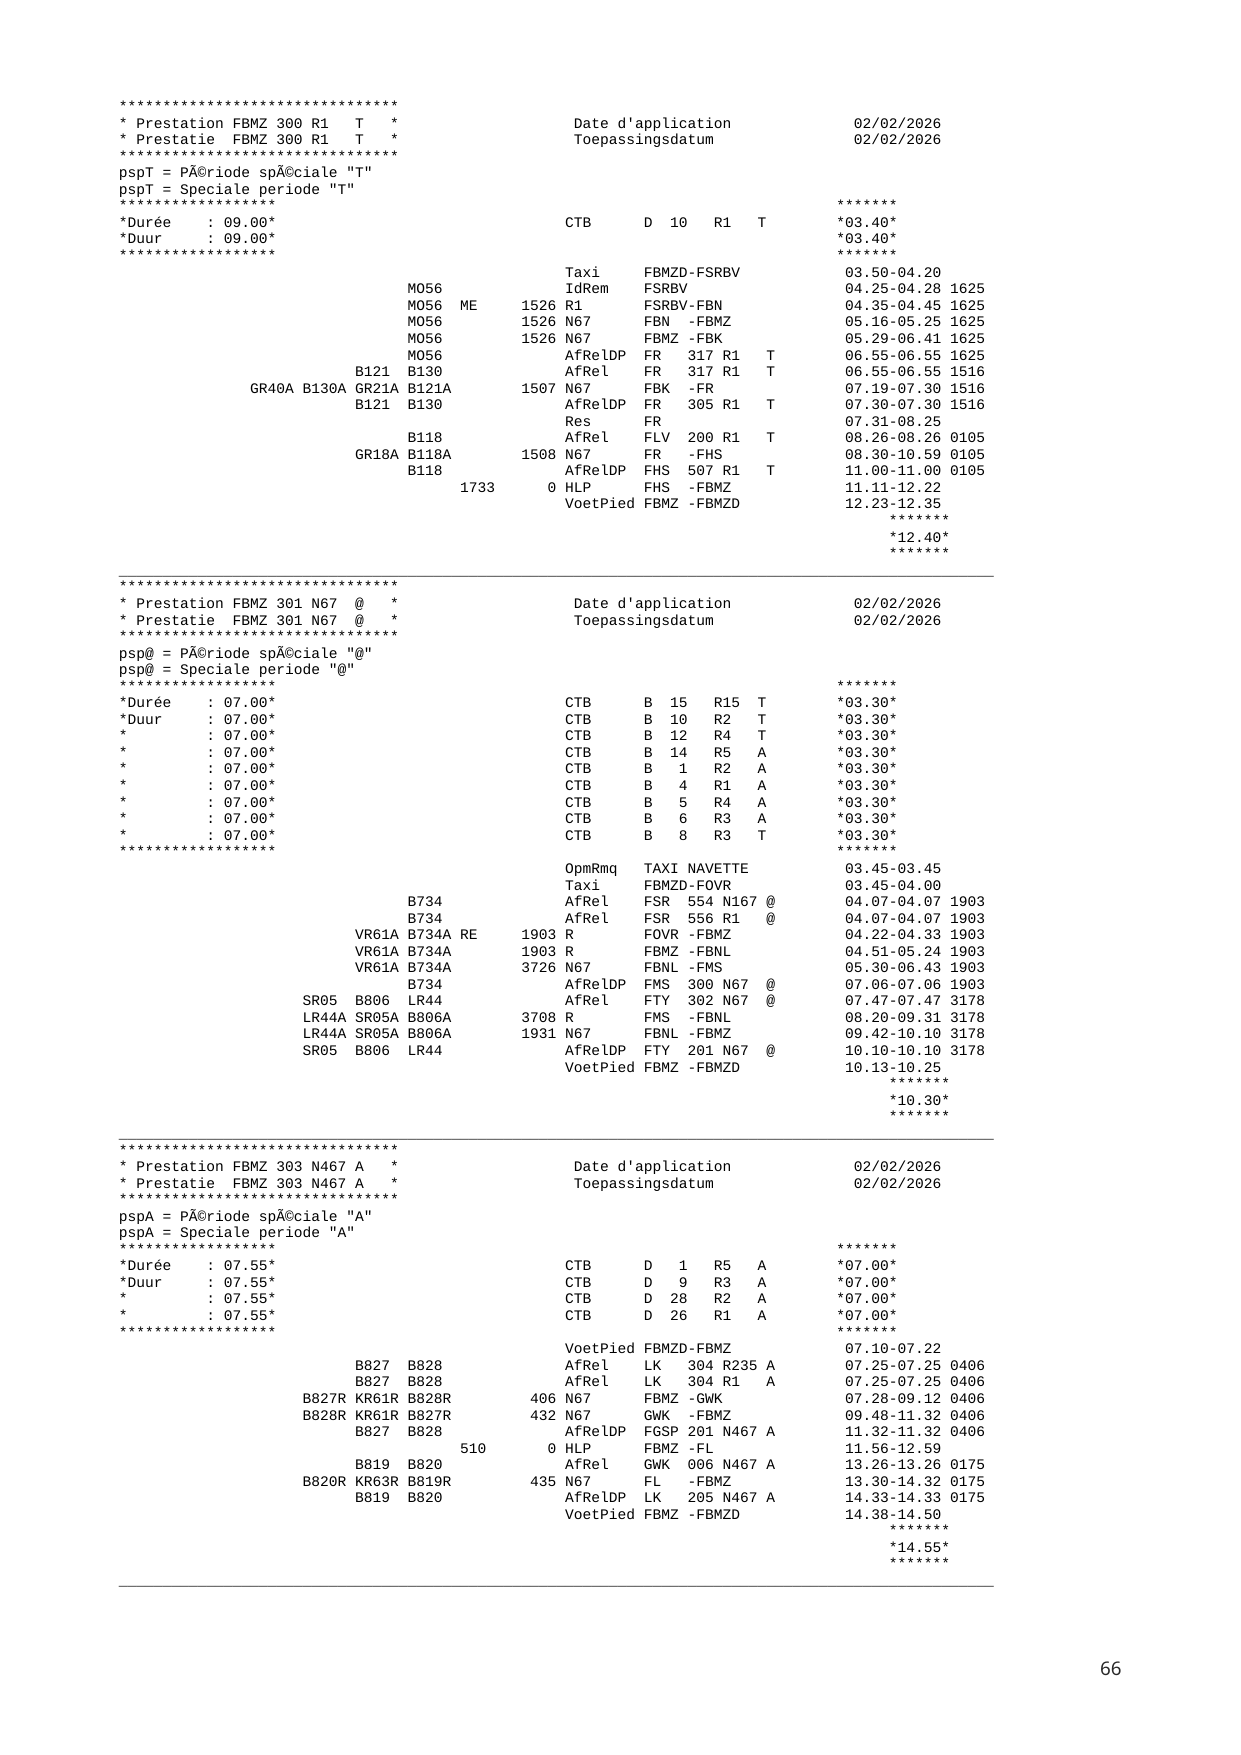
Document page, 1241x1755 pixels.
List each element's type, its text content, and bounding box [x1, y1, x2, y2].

text ******************************** * Prestation FBMZ 300 R1 T * Date d'application 02/02/2026 * Prestatie FBMZ 300 R1 T * Toepassingsdatum 02/02/2026 ******************************** pspT = PÃ©riode spÃ©ciale "T" pspT = Speciale periode "T" ****************** ******* *Durée : 09.00* CTB D 10 R1 T *03.40* *Duur : 09.00* *03.40* ****************** ******* Taxi FBMZD-FSRBV 03.50-04.20 MO56 IdRem FSRBV 04.25-04.28 1625 MO56 ME 1526 R1 FSRBV-FBN 04.35-04.45 1625 MO56 1526 N67 FBN -FBMZ 05.16-05.25 1625 MO56 1526 N67 FBMZ -FBK 05.29-06.41 1625 MO56 AfRelDP FR 317 R1 T 06.55-06.55 1625 B121 B130 AfRel FR 317 R1 T 06.55-06.55 1516 GR40A B130A GR21A B121A 1507 N67 FBK -FR 07.19-07.30 1516 B121 B130 AfRelDP FR 305 R1 T 07.30-07.30 1516 Res FR 07.31-08.25 B118 AfRel FLV 200 R1 T 08.26-08.26 0105 GR18A B118A 1508 N67 FR -FHS 08.30-10.59 0105 B118 AfRelDP FHS 507 R1 T 11.00-11.00 0105 1733 0 HLP FHS -FBMZ 11.11-12.22 VoetPied FBMZ -FBMZD 12.23-12.35 ******* *12.40* ******* ____________________________________________________________________________________________________ [119, 99, 1122, 579]
text ******************************** * Prestation FBMZ 301 N67 @ * Date d'application 02/02/2026 * Prestatie FBMZ 301 N67 @ * Toepassingsdatum 02/02/2026 ******************************** psp@ = PÃ©riode spÃ©ciale "@" psp@ = Speciale periode "@" ****************** ******* *Durée : 07.00* CTB B 15 R15 T *03.30* *Duur : 07.00* CTB B 10 R2 T *03.30* * : 07.00* CTB B 12 R4 T *03.30* * : 07.00* CTB B 14 R5 A *03.30* * : 07.00* CTB B 1 R2 A *03.30* * : 07.00* CTB B 4 R1 A *03.30* * : 07.00* CTB B 5 R4 A *03.30* * : 07.00* CTB B 6 R3 A *03.30* * : 07.00* CTB B 8 R3 T *03.30* ****************** ******* OpmRmq TAXI NAVETTE 03.45-03.45 Taxi FBMZD-FOVR 03.45-04.00 B734 AfRel FSR 554 N167 @ 04.07-04.07 1903 B734 AfRel FSR 556 R1 @ 04.07-04.07 1903 VR61A B734A RE 1903 R FOVR -FBMZ 04.22-04.33 1903 VR61A B734A 1903 R FBMZ -FBNL 04.51-05.24 1903 VR61A B734A 3726 N67 FBNL -FMS 05.30-06.43 1903 B734 AfRelDP FMS 300 N67 @ 07.06-07.06 1903 SR05 B806 LR44 AfRel FTY 302 N67 @ 07.47-07.47 3178 LR44A SR05A B806A 3708 R FMS -FBNL 08.20-09.31 3178 LR44A SR05A B806A 1931 N67 FBNL -FBMZ 09.42-10.10 3178 SR05 B806 LR44 AfRelDP FTY 201 N67 @ 10.10-10.10 3178 VoetPied FBMZ -FBMZD 10.13-10.25 ******* *10.30* ******* ____________________________________________________________________________________________________ [119, 579, 1122, 1143]
text ******************************** * Prestation FBMZ 303 N467 A * Date d'application 02/02/2026 * Prestatie FBMZ 303 N467 A * Toepassingsdatum 02/02/2026 ******************************** pspA = PÃ©riode spÃ©ciale "A" pspA = Speciale periode "A" ****************** ******* *Durée : 07.55* CTB D 1 R5 A *07.00* *Duur : 07.55* CTB D 9 R3 A *07.00* * : 07.55* CTB D 28 R2 A *07.00* * : 07.55* CTB D 26 R1 A *07.00* ****************** ******* VoetPied FBMZD-FBMZ 07.10-07.22 B827 B828 AfRel LK 304 R235 A 07.25-07.25 0406 B827 B828 AfRel LK 304 R1 A 07.25-07.25 0406 B827R KR61R B828R 406 N67 FBMZ -GWK 07.28-09.12 0406 B828R KR61R B827R 432 N67 GWK -FBMZ 09.48-11.32 0406 B827 B828 AfRelDP FGSP 201 N467 A 11.32-11.32 0406 510 0 HLP FBMZ -FL 11.56-12.59 B819 B820 AfRel GWK 006 N467 A 13.26-13.26 0175 B820R KR63R B819R 435 N67 FL -FBMZ 13.30-14.32 0175 B819 B820 AfRelDP LK 205 N467 A 14.33-14.33 0175 VoetPied FBMZ -FBMZD 14.38-14.50 ******* *14.55* ******* ____________________________________________________________________________________________________ [119, 1143, 1122, 1590]
